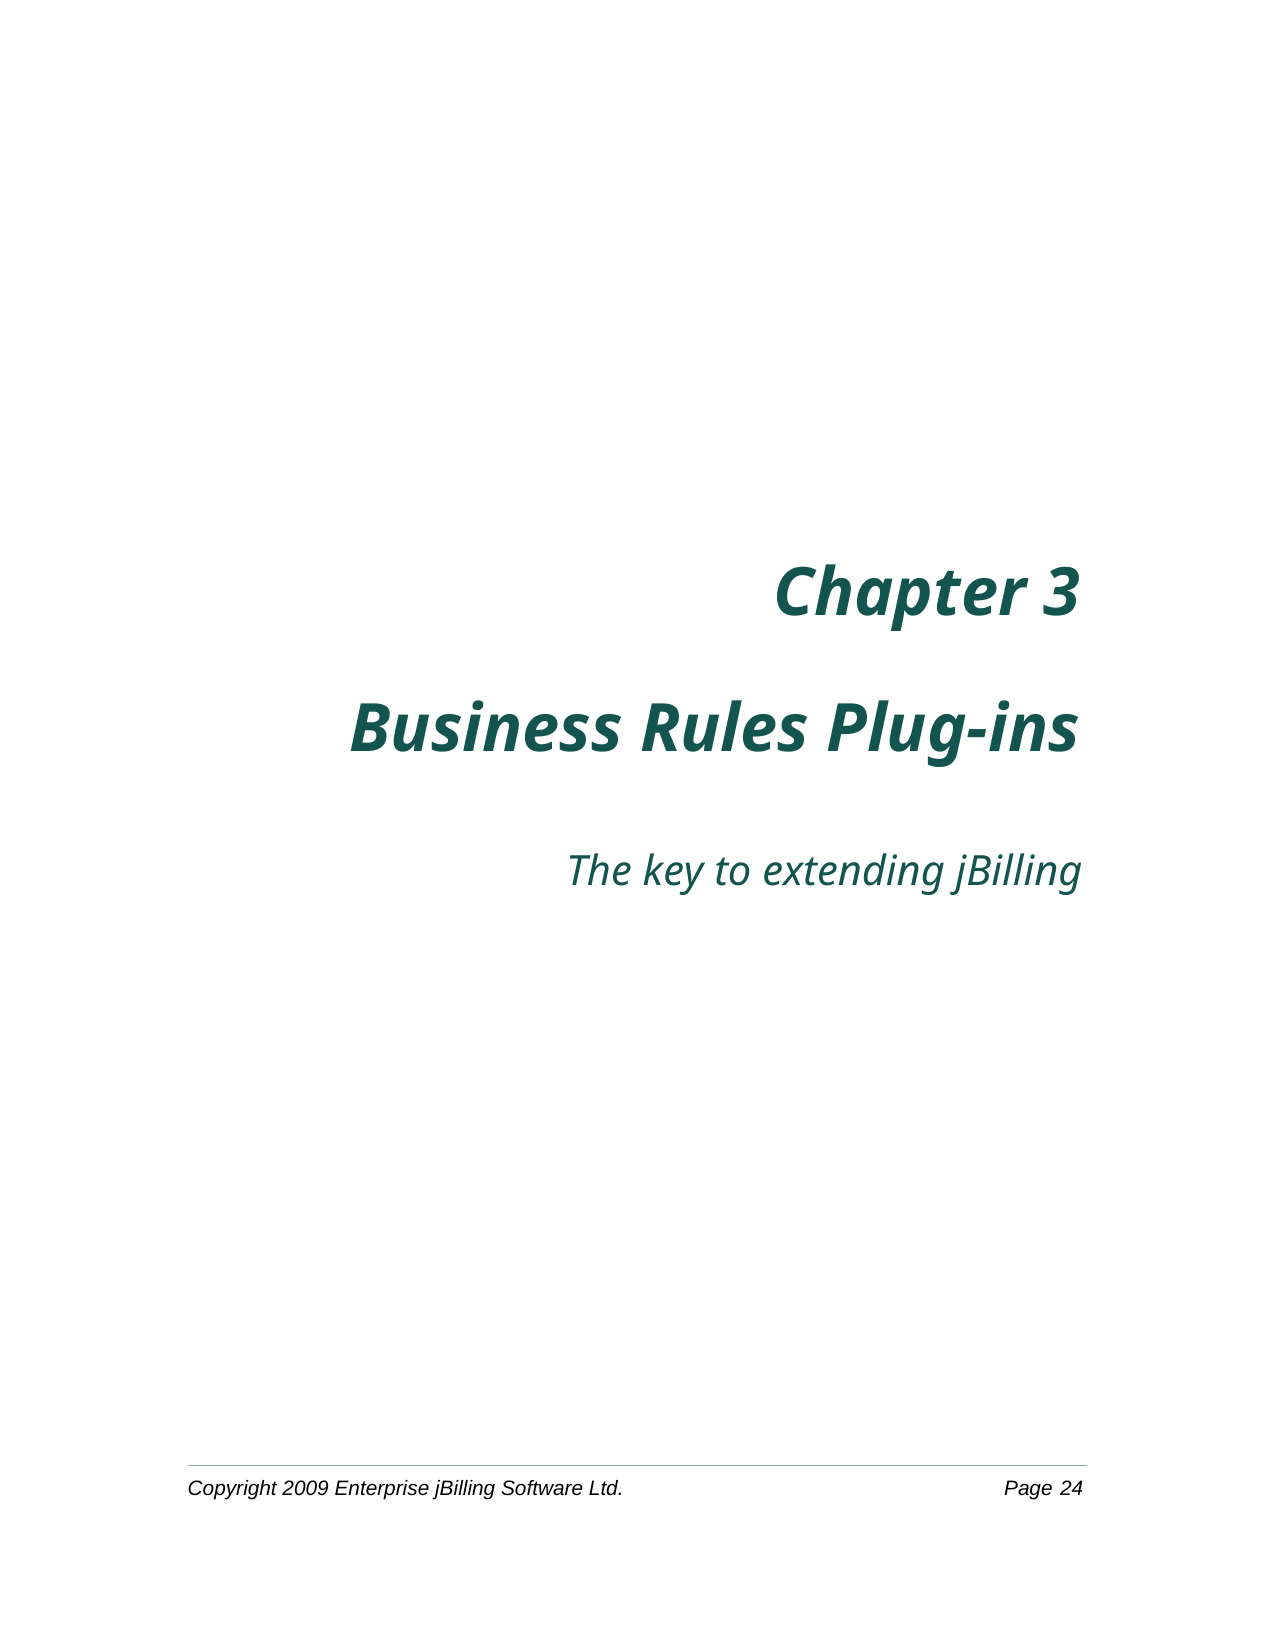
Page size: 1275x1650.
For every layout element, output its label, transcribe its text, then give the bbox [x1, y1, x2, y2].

subtitle Chapter 3 Business Rules Plug-ins [187, 544, 1087, 771]
subtitle The key to extending jBilling [187, 841, 1087, 898]
